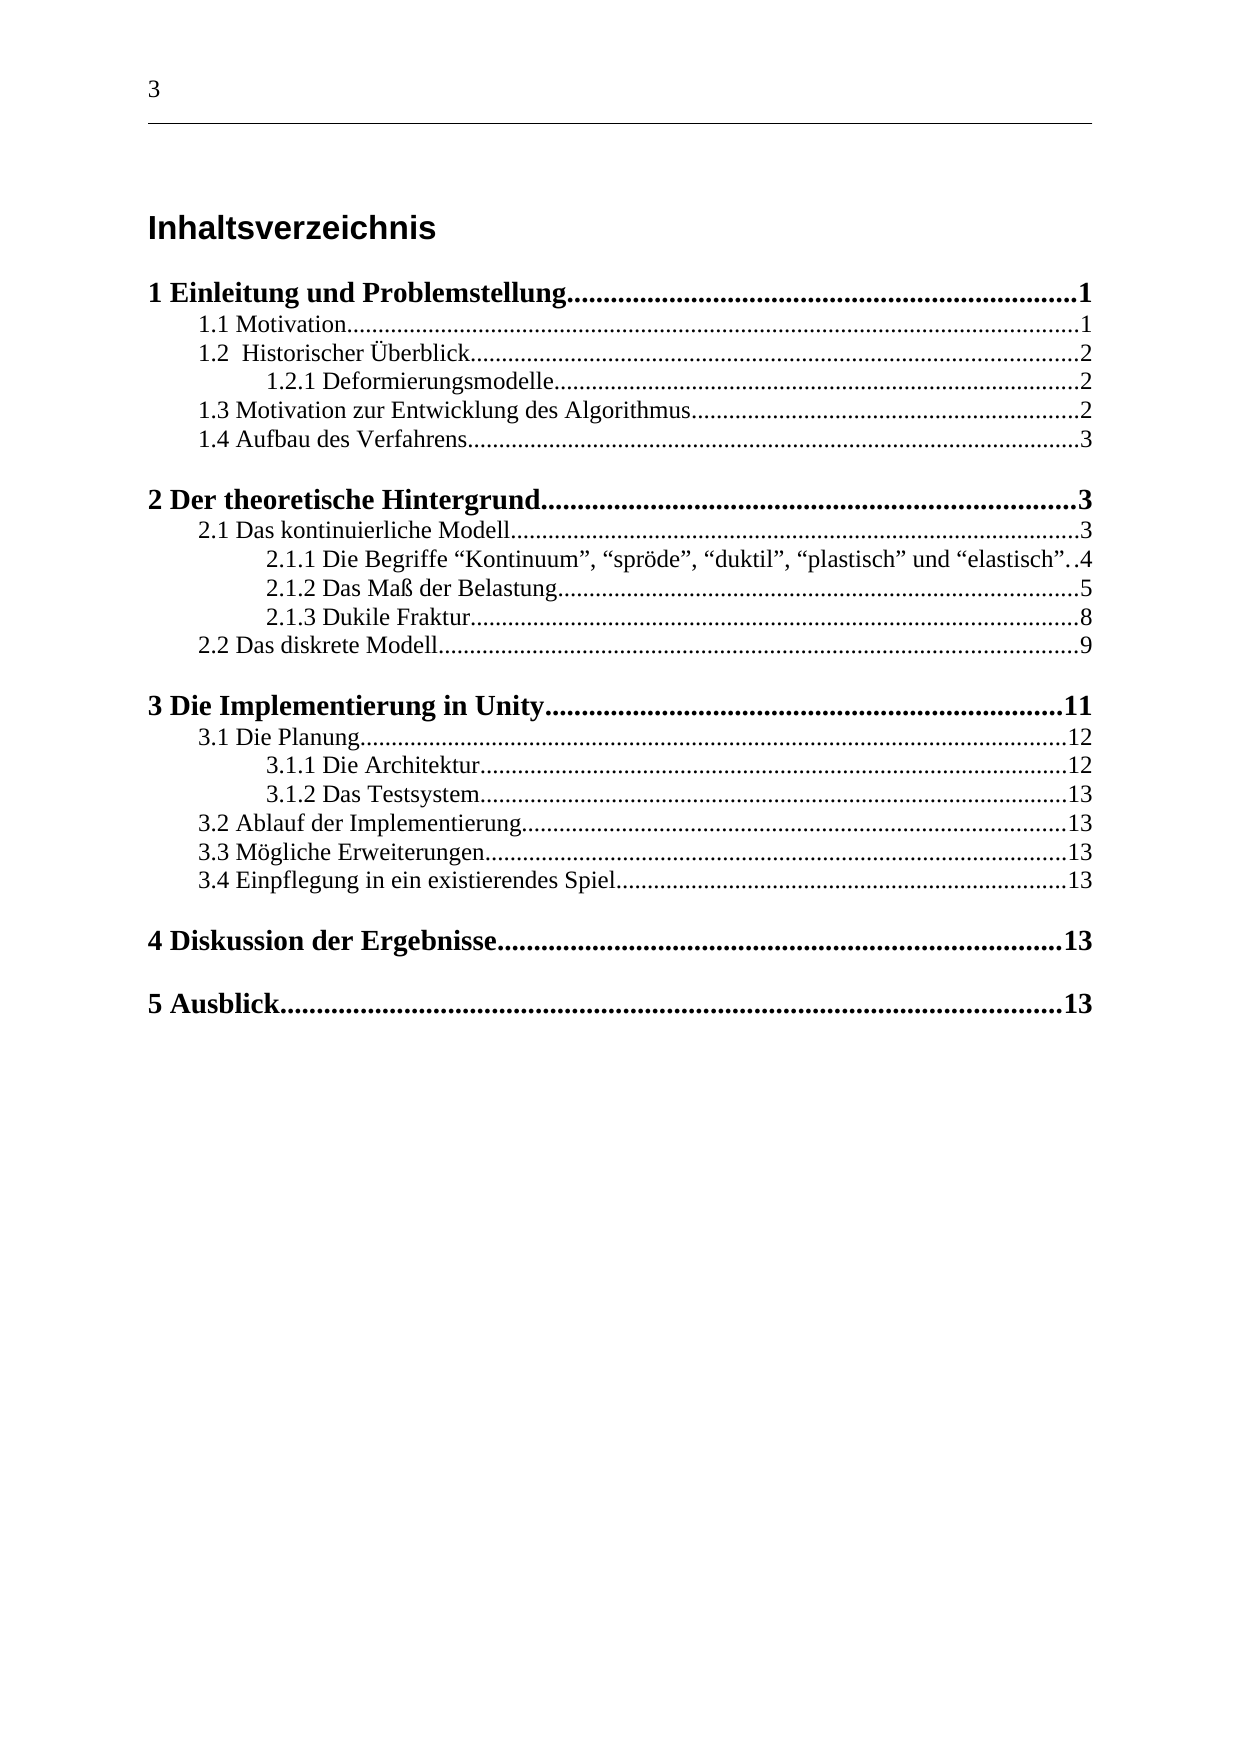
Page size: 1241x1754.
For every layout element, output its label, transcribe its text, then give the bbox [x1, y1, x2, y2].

text 2.2 Das diskrete Modell 9 [198, 630, 1092, 659]
text 1.2 Historischer Überblick 2 [198, 338, 1092, 366]
text 3.1.2 Das Testsystem 13 [266, 779, 1092, 808]
text 3.2 Ablauf der Implementierung 13 [198, 808, 1092, 837]
text 1 Einleitung und Problemstellung 1 [148, 275, 1092, 309]
text 3 Die Implementierung in Unity 11 [148, 688, 1092, 722]
text 1.3 Motivation zur Entwicklung des Algorithmus 2 [198, 395, 1092, 424]
text 3.1.1 Die Architektur 12 [266, 751, 1092, 779]
text 3.1 Die Planung 12 [198, 722, 1092, 751]
text 2.1 Das kontinuierliche Modell 3 [198, 515, 1092, 544]
text 2.1.2 Das Maß der Belastung 5 [266, 573, 1092, 602]
text 5 Ausblick 13 [148, 986, 1092, 1020]
text 2.1.3 Dukile Fraktur 8 [266, 602, 1092, 630]
text 1.1 Motivation 1 [198, 309, 1092, 338]
text 1.4 Aufbau des Verfahrens 3 [198, 424, 1092, 453]
text 1.2.1 Deformierungsmodelle 2 [266, 366, 1092, 395]
text 3.3 Mögliche Erweiterungen 13 [198, 837, 1092, 866]
subtitle Inhaltsverzeichnis [148, 208, 1092, 246]
text 4 Diskussion der Ergebnisse 13 [148, 923, 1092, 957]
text 3.4 Einpflegung in ein existierendes Spiel 13 [198, 866, 1092, 894]
text 2.1.1 Die Begriffe “Kontinuum”, “spröde”, “duktil”, “plastisch” und “elastisch” 4 [266, 544, 1092, 573]
text 2 Der theoretische Hintergrund 3 [148, 482, 1092, 515]
